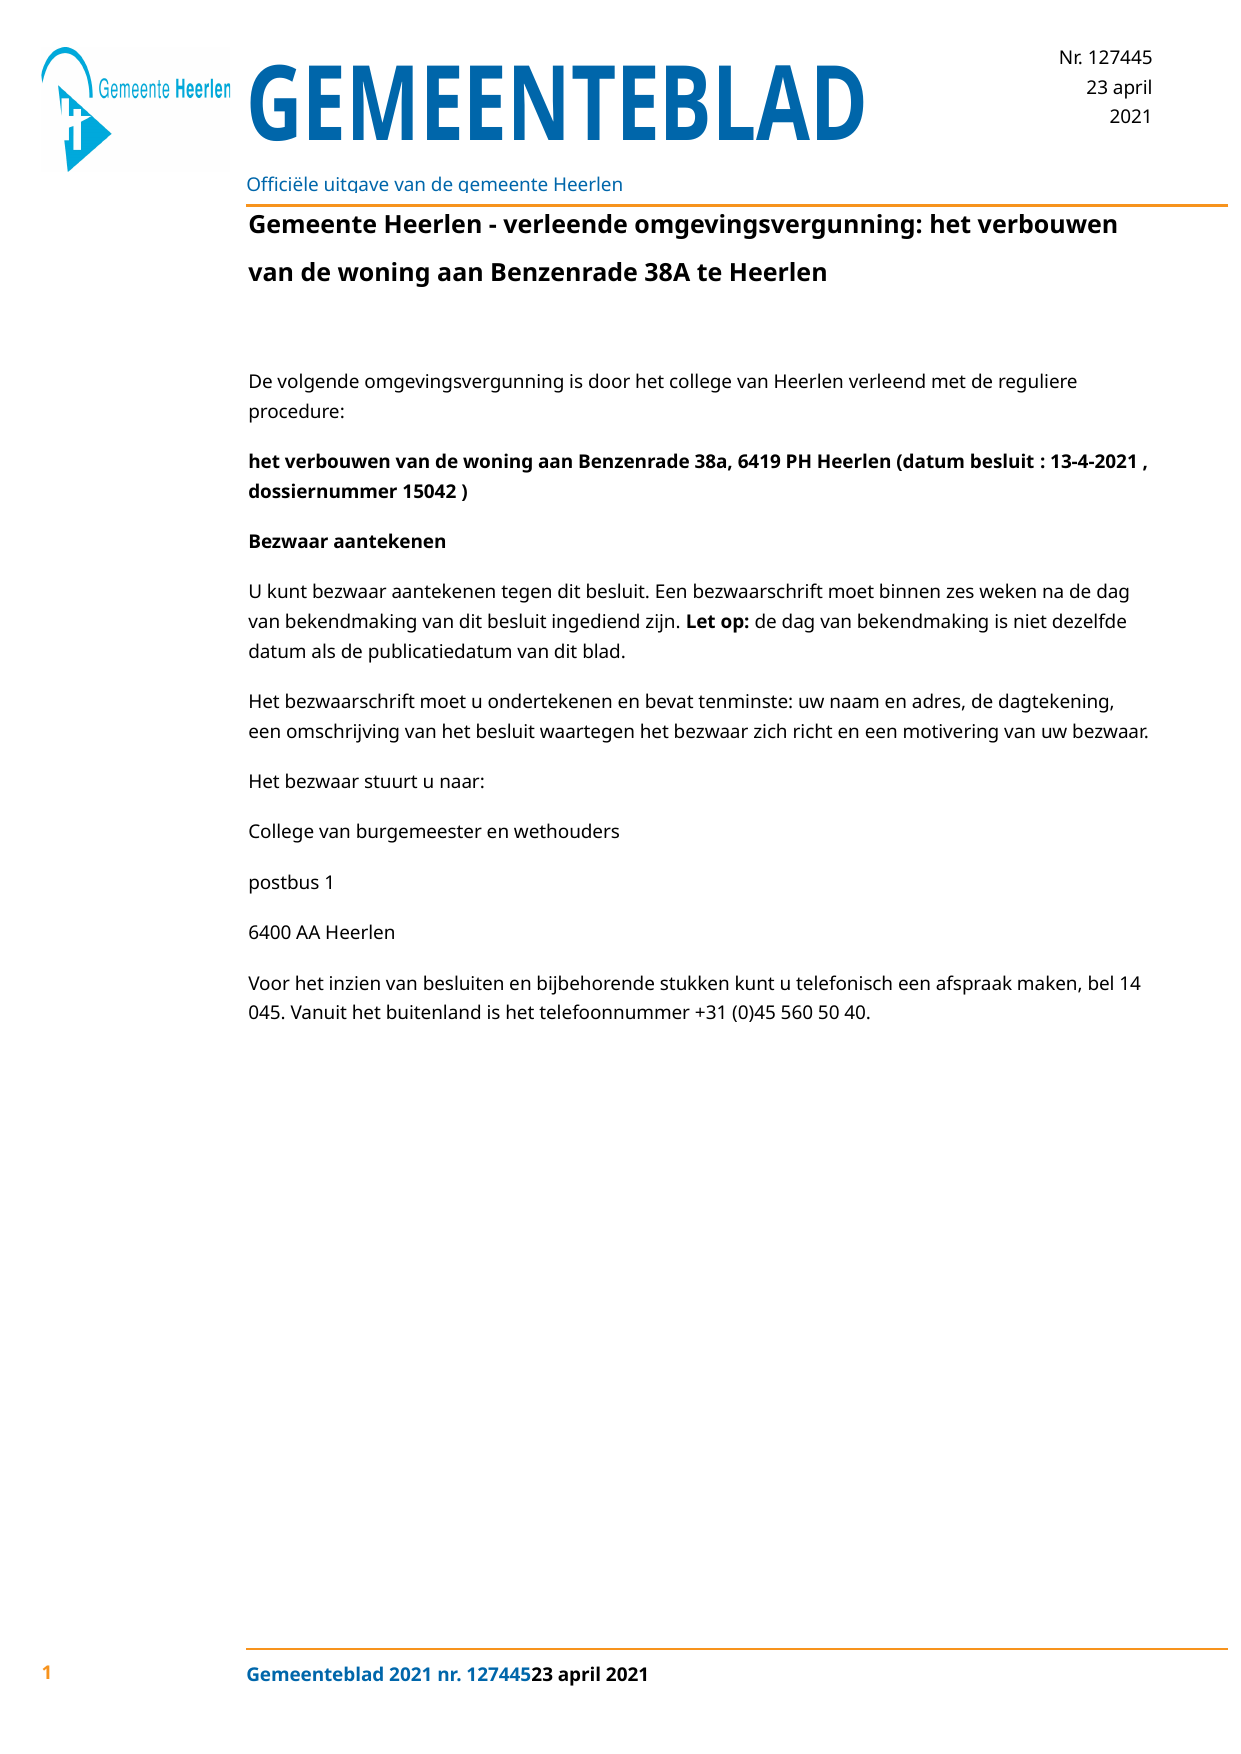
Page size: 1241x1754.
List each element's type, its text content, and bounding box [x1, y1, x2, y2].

text Gemeente Heerlen - verleende omgevingsvergunning: het verbouwen van de woning aan Benzenrade 38A te Heerlen [248, 207, 1152, 288]
text De volgende omgevingsvergunning is door het college van Heerlen verleend met de reguliere procedure: [248, 368, 1152, 424]
text Het bezwaarschrift moet u ondertekenen en bevat tenminste: uw naam en adres, de dagtekening, een omschrijving van het besluit waartegen het bezwaar zich richt en een motivering van uw bezwaar. [248, 688, 1152, 744]
picture [41, 47, 231, 172]
text het verbouwen van de woning aan Benzenrade 38a, 6419 PH Heerlen (datum besluit : 13-4-2021 , dossiernummer 15042 ) [248, 448, 1152, 504]
text U kunt bezwaar aantekenen tegen dit besluit. Een bezwaarschrift moet binnen zes weken na de dag van bekendmaking van dit besluit ingediend zijn. Let op: de dag van bekendmaking is niet dezelfde datum als de publicatiedatum van dit blad. [248, 579, 1152, 664]
picture [41, 47, 59, 70]
text postbus 1 [248, 869, 1152, 895]
text Voor het inzien van besluiten en bijbehorende stukken kunt u telefonisch een afspraak maken, bel 14 045. Vanuit het buitenland is het telefoonnummer +31 (0)45 560 50 40. [248, 970, 1152, 1025]
text 6400 AA Heerlen [248, 919, 1152, 945]
text Bezwaar aantekenen [248, 528, 1152, 554]
text College van burgemeester en wethouders [248, 819, 1152, 844]
text Het bezwaar stuurt u naar: [248, 768, 1152, 794]
